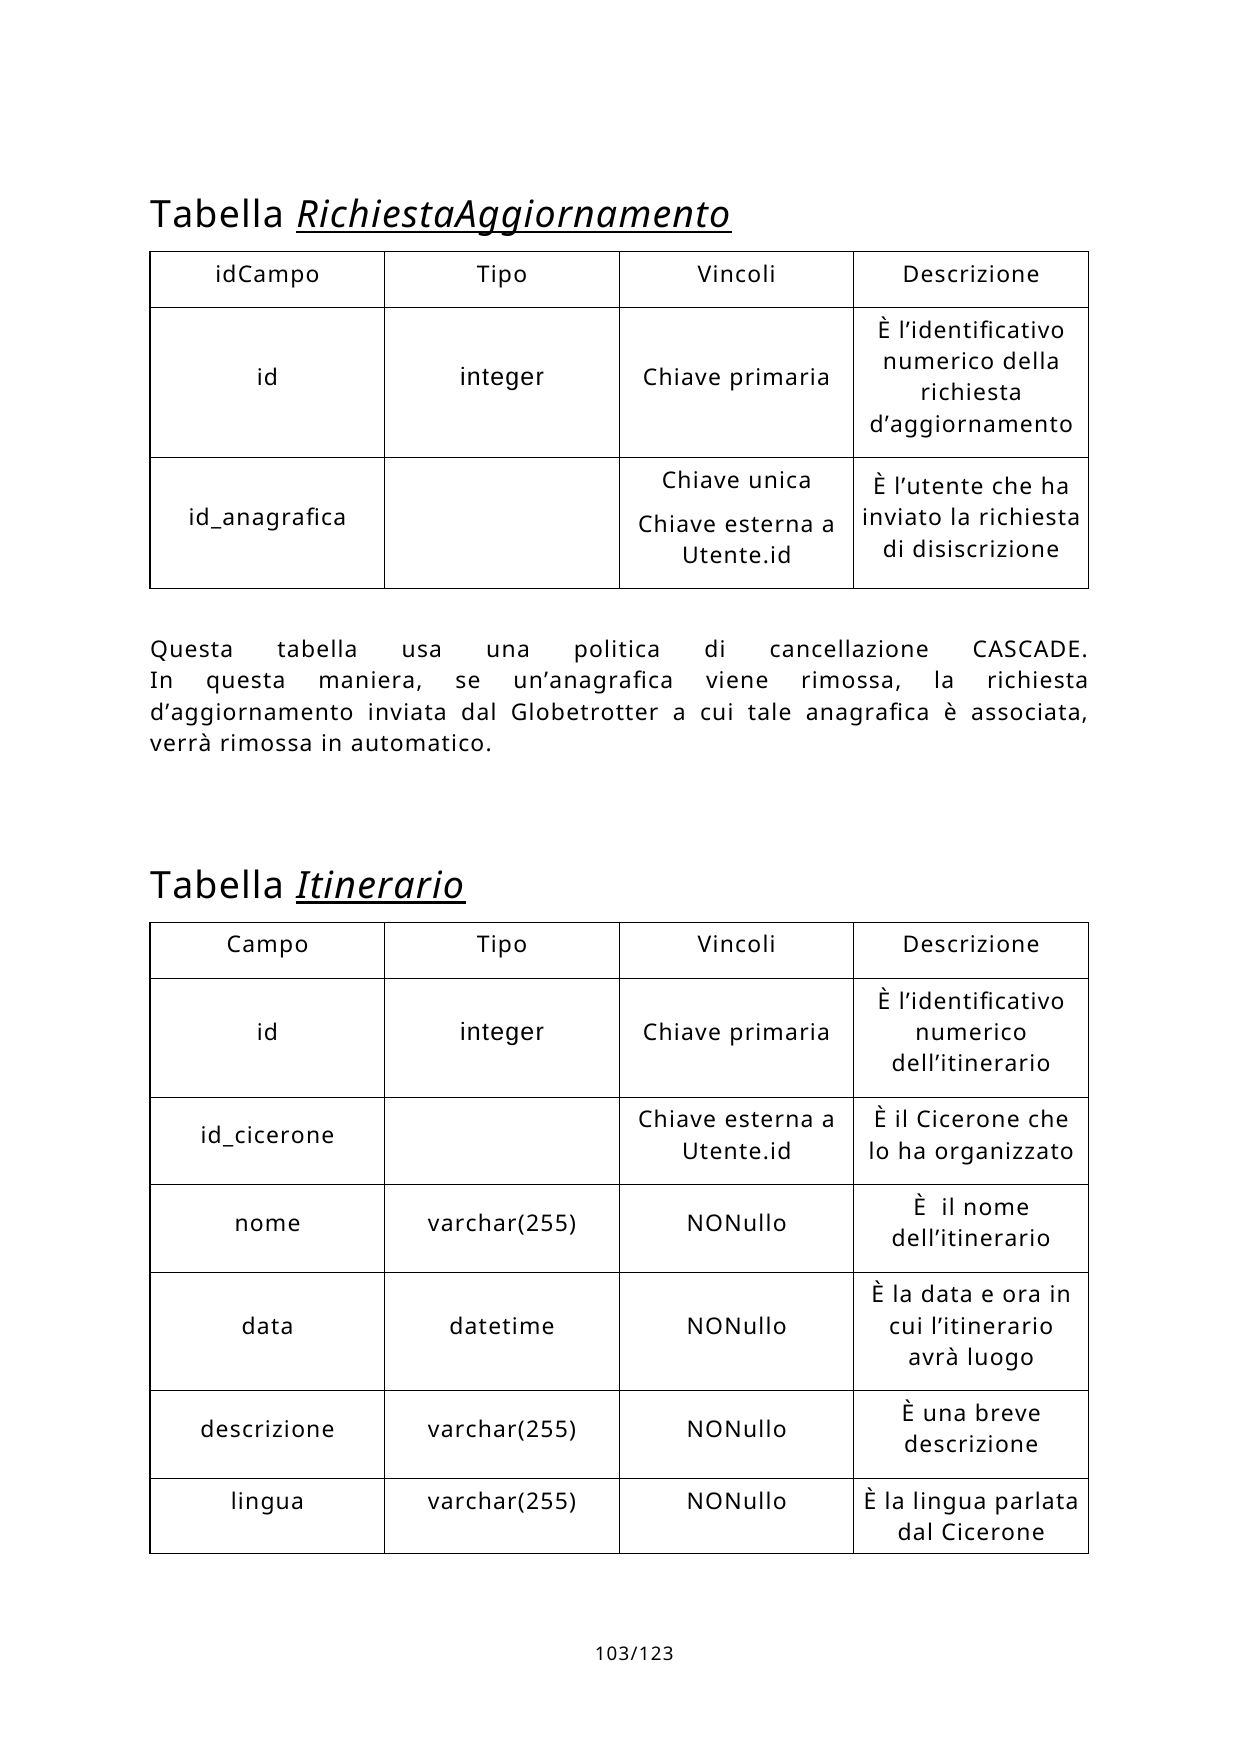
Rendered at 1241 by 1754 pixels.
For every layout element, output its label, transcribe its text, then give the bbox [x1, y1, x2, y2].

table_cell id_anagrafica [151, 458, 384, 588]
table_header idCampo [151, 252, 384, 307]
table_cell È il nome dell’itinerario [854, 1185, 1088, 1272]
table_cell [385, 1098, 619, 1184]
text Questa tabella usa una politica di cancellazione CASCADE. In questa maniera, se un’anagrafica viene rimossa, la richiesta d’aggiornamento inviata dal Globetrotter a cui tale anagrafica è associata, verrà rimossa in automatico. [150, 633, 1090, 758]
table_header Tipo [385, 923, 619, 978]
table_cell varchar(255) [385, 1185, 619, 1272]
table_cell varchar(255) [385, 1391, 619, 1478]
table_cell È l’identificativo numerico dell’itinerario [854, 979, 1088, 1097]
table_cell [385, 458, 619, 588]
table_cell integer [385, 308, 619, 457]
table_cell È la data e ora in cui l’itinerario avrà luogo [854, 1273, 1088, 1390]
table_cell integer [385, 979, 619, 1097]
text Tabella RichiestaAggiornamento [150, 187, 1090, 238]
table_cell data [151, 1273, 384, 1390]
table_header Campo [151, 923, 384, 978]
table_cell NONullo [620, 1273, 853, 1390]
table_cell Chiave esterna a Utente.id [620, 1098, 853, 1184]
table_header Descrizione [854, 252, 1088, 307]
table_cell nome [151, 1185, 384, 1272]
table_cell È l’utente che ha inviato la richiesta di disiscrizione [854, 458, 1088, 588]
table_cell Chiave unica Chiave esterna a Utente.id [620, 458, 853, 588]
table_header Vincoli [620, 923, 853, 978]
table_cell varchar(255) [385, 1479, 619, 1553]
table_cell NONullo [620, 1479, 853, 1553]
table_header Tipo [385, 252, 619, 307]
text Tabella Itinerario [150, 858, 1090, 909]
table_cell È l’identificativo numerico della richiesta d’aggiornamento [854, 308, 1088, 457]
table_cell lingua [151, 1479, 384, 1553]
table_cell id [151, 308, 384, 457]
table_cell Chiave primaria [620, 979, 853, 1097]
table_cell È una breve descrizione [854, 1391, 1088, 1478]
table_cell È il Cicerone che lo ha organizzato [854, 1098, 1088, 1184]
table_cell NONullo [620, 1185, 853, 1272]
table_cell È la lingua parlata dal Cicerone [854, 1479, 1088, 1553]
table_header Vincoli [620, 252, 853, 307]
table_cell id_cicerone [151, 1098, 384, 1184]
table_cell datetime [385, 1273, 619, 1390]
table_cell descrizione [151, 1391, 384, 1478]
table_cell id [151, 979, 384, 1097]
table_cell NONullo [620, 1391, 853, 1478]
table_cell Chiave primaria [620, 308, 853, 457]
table_header Descrizione [854, 923, 1088, 978]
